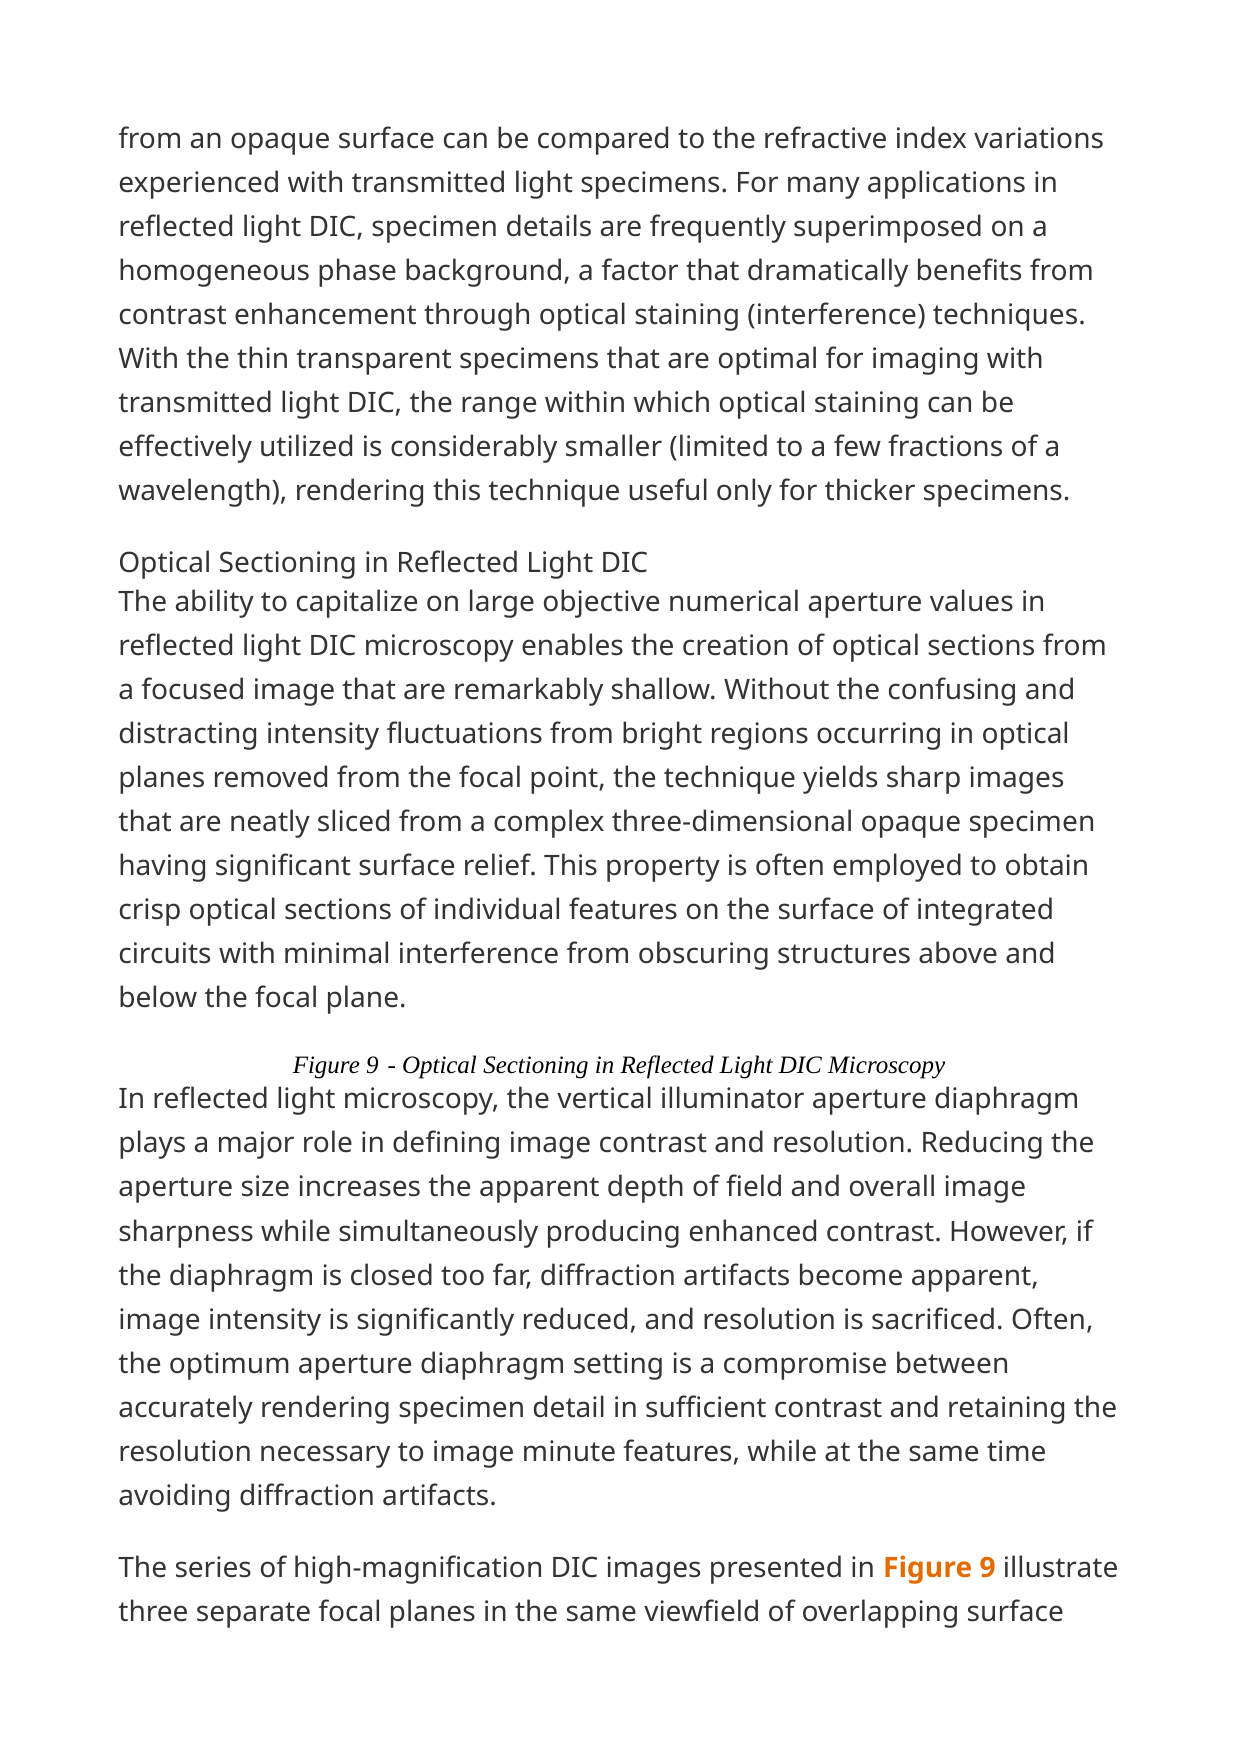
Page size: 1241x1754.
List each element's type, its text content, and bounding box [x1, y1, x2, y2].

text The series of high-magnification DIC images presented in Figure 9 illustrate three separate focal planes in the same viewfield of overlapping surface [118, 1547, 1122, 1630]
text In reflected light microscopy, the vertical illuminator aperture diaphragm plays a major role in defining image contrast and resolution. Reducing the aperture size increases the apparent depth of field and overall image sharpness while simultaneously producing enhanced contrast. However, if the diaphragm is closed too far, diffraction artifacts become apparent, image intensity is significantly reduced, and resolution is sacrificed. Often, the optimum aperture diaphragm setting is a compromise between accurately rendering specimen detail in sufficient contrast and retaining the resolution necessary to image minute features, while at the same time avoiding diffraction artifacts. [118, 1079, 1122, 1513]
subtitle Optical Sectioning in Reflected Light DIC [118, 543, 1122, 581]
text The ability to capitalize on large objective numerical aperture values in reflected light DIC microscopy enables the creation of optical sections from a focused image that are remarkably shallow. Without the confusing and distracting intensity fluctuations from bright regions occurring in optical planes removed from the focal point, the technique yields sharp images that are neatly sliced from a complex three-dimensional opaque specimen having significant surface relief. This property is often employed to obtain crisp optical sections of individual features on the surface of integrated circuits with minimal interference from obscuring structures above and below the focal plane. [118, 581, 1122, 1016]
subtitle Figure 9 - Optical Sectioning in Reflected Light DIC Microscopy [118, 1050, 1122, 1079]
text from an opaque surface can be compared to the refractive index variations experienced with transmitted light specimens. For many applications in reflected light DIC, specimen details are frequently superimposed on a homogeneous phase background, a factor that dramatically benefits from contrast enhancement through optical staining (interference) techniques. With the thin transparent specimens that are optimal for imaging with transmitted light DIC, the range within which optical staining can be effectively utilized is considerably smaller (limited to a few fractions of a wavelength), rendering this technique useful only for thicker specimens. [118, 118, 1122, 509]
